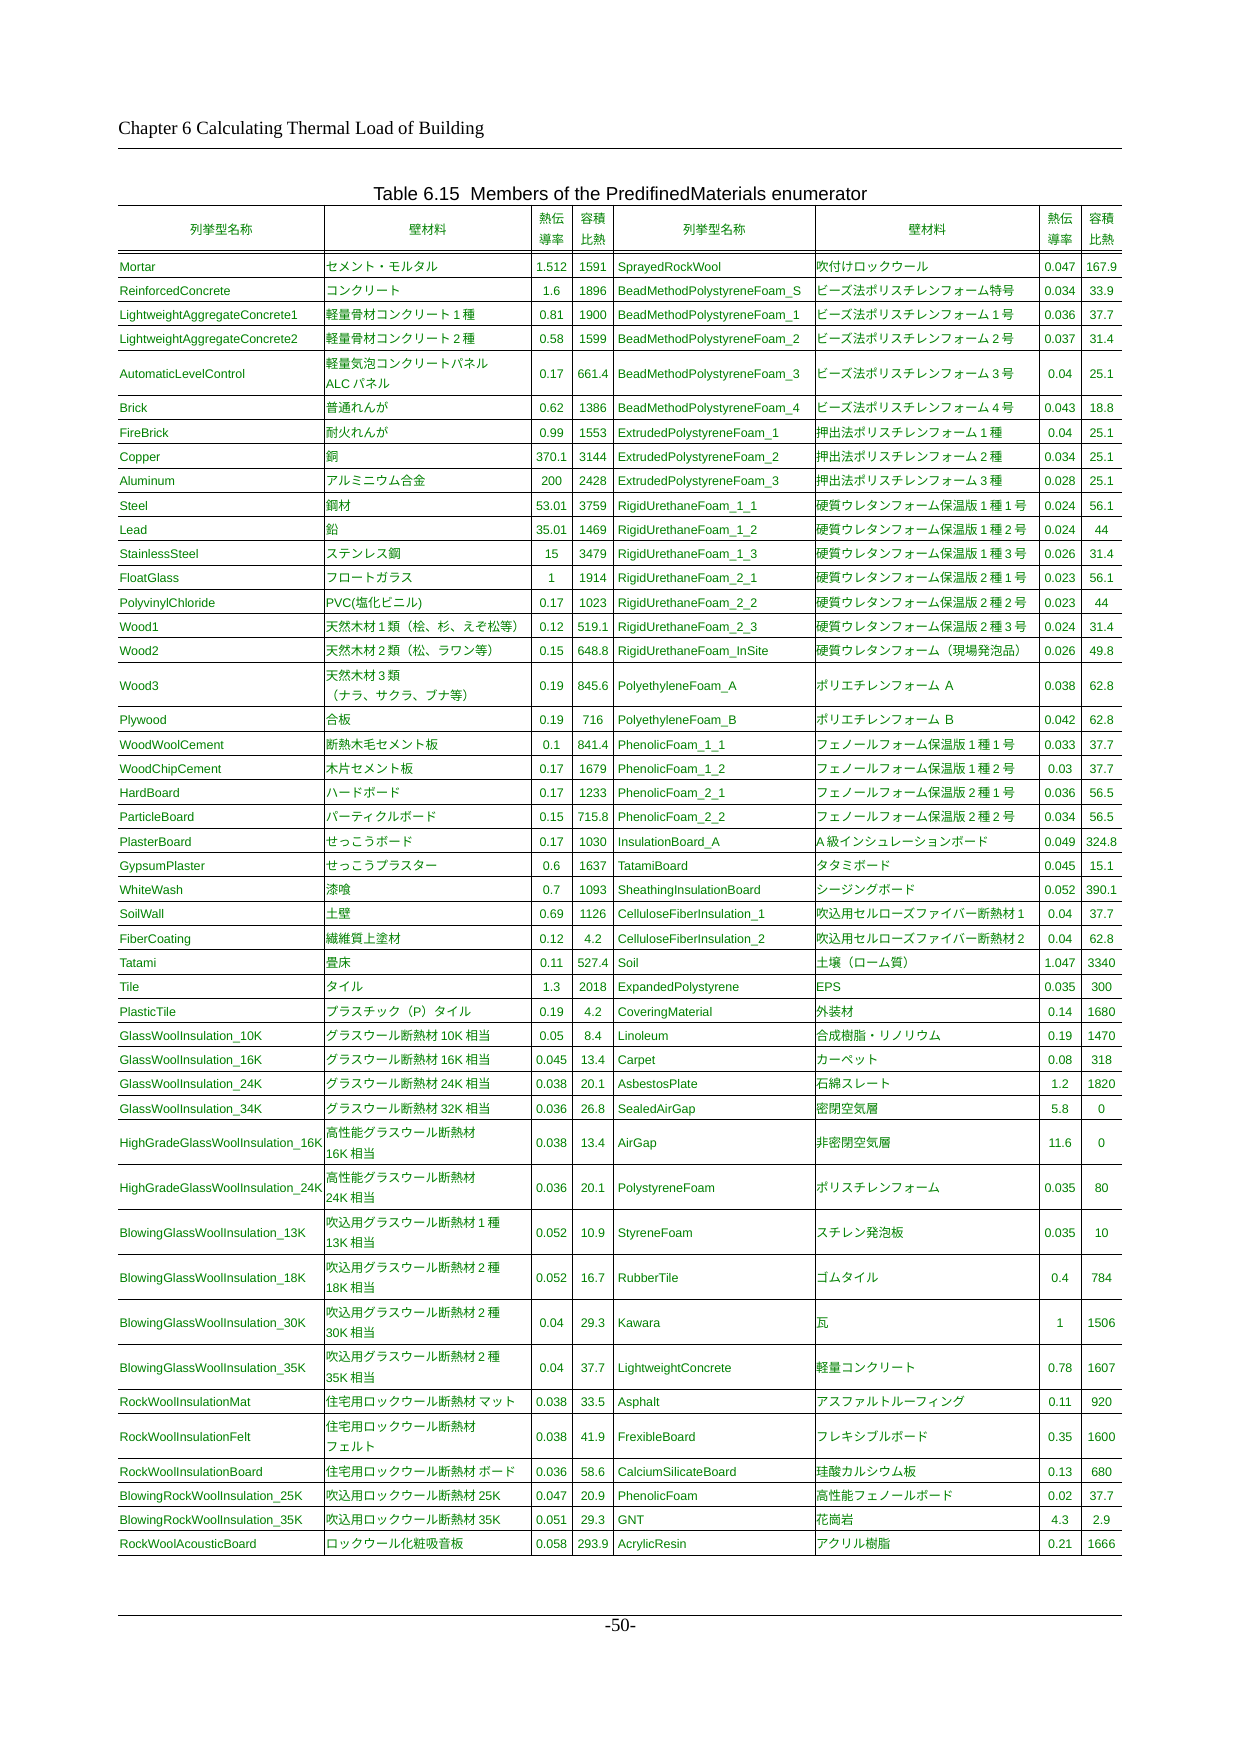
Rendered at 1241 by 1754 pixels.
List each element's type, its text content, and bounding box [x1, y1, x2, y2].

table_cell 0.038 [532, 1072, 572, 1095]
table_cell 845.6 [573, 663, 613, 706]
table_cell 324.8 [1082, 829, 1122, 852]
table_cell グラスウール断熱材 24K相当 [325, 1072, 531, 1095]
table_cell 0.052 [1040, 877, 1081, 901]
table_cell 吹込用グラスウール断熱材1種 13K相当 [325, 1210, 531, 1254]
table_cell 軽量気泡コンクリートパネル ALCパネル [325, 351, 531, 394]
table_cell 62.8 [1082, 707, 1122, 731]
table_cell WoodChipCement [118, 756, 324, 779]
table_cell 10.9 [573, 1210, 613, 1254]
table_cell 37.7 [1082, 302, 1122, 325]
table_cell Wood3 [118, 663, 324, 706]
table_cell ポリスチレンフォーム [816, 1165, 1039, 1209]
table_cell BlowingGlassWoolInsulation_18K [118, 1255, 324, 1299]
table_cell 0.19 [1040, 1023, 1081, 1046]
table_cell PhenolicFoam_2_2 [614, 805, 815, 828]
table_cell フェノールフォーム保温版 2種1号 [816, 780, 1039, 803]
table_cell 0.15 [532, 805, 572, 828]
table_cell BlowingRockWoolInsulation_35K [118, 1507, 324, 1530]
table_cell CoveringMaterial [614, 999, 815, 1022]
table_cell PVC(塩化ビニル) [325, 590, 531, 613]
table_cell ポリエチレンフォーム Ｂ [816, 707, 1039, 731]
table_cell A級インシュレーションボード [816, 829, 1039, 852]
table_cell 0.08 [1040, 1047, 1081, 1071]
table_cell 31.4 [1082, 614, 1122, 637]
table_cell WoodWoolCement [118, 732, 324, 755]
table_cell 0.036 [532, 1459, 572, 1482]
table_cell PolystyreneFoam [614, 1165, 815, 1209]
table_cell 784 [1082, 1255, 1122, 1299]
table_cell 住宅用ロックウール断熱材 ボード [325, 1459, 531, 1482]
table_cell PhenolicFoam [614, 1483, 815, 1506]
table_cell 0.052 [532, 1210, 572, 1254]
table_cell Copper [118, 444, 324, 467]
table_cell 1023 [573, 590, 613, 613]
table_cell 37.7 [573, 1345, 613, 1388]
table_cell SoilWall [118, 902, 324, 925]
table_cell BeadMethodPolystyreneFoam_4 [614, 396, 815, 419]
table_cell ParticleBoard [118, 805, 324, 828]
table_cell BeadMethodPolystyreneFoam_1 [614, 302, 815, 325]
table_cell 0.033 [1040, 732, 1081, 755]
table_cell 0.023 [1040, 590, 1081, 613]
table_cell 0.034 [1040, 805, 1081, 828]
table_cell RigidUrethaneFoam_2_3 [614, 614, 815, 637]
table_cell 鋼材 [325, 493, 531, 516]
table_cell BlowingGlassWoolInsulation_13K [118, 1210, 324, 1254]
table_cell 土壌（ローム質） [816, 950, 1039, 973]
table_cell 31.4 [1082, 541, 1122, 564]
text Table 6.15 Members of the PredifinedMaterials enumerator [118, 184, 1122, 204]
table_cell 3144 [573, 444, 613, 467]
table_cell 15.1 [1082, 853, 1122, 876]
table_cell RockWoolInsulationBoard [118, 1459, 324, 1482]
table_header 列挙型名称 [614, 206, 815, 250]
table_cell 1666 [1082, 1531, 1122, 1555]
table_cell 0.17 [532, 351, 572, 394]
table_cell 0.037 [1040, 326, 1081, 350]
table_cell グラスウール断熱材 10K相当 [325, 1023, 531, 1046]
table_cell Wood2 [118, 638, 324, 662]
table_cell 外装材 [816, 999, 1039, 1022]
table_cell 1591 [573, 254, 613, 277]
table_cell 硬質ウレタンフォーム保温版1種1号 [816, 493, 1039, 516]
table_cell CelluloseFiberInsulation_1 [614, 902, 815, 925]
table_cell 56.1 [1082, 566, 1122, 589]
table_cell 木片セメント板 [325, 756, 531, 779]
table_cell 0.05 [532, 1023, 572, 1046]
table_cell 5.8 [1040, 1096, 1081, 1119]
table_cell 1914 [573, 566, 613, 589]
table_cell Steel [118, 493, 324, 516]
table_cell カーペット [816, 1047, 1039, 1071]
table_cell 吹込用セルローズファイバー断熱材2 [816, 926, 1039, 949]
table_cell 0.049 [1040, 829, 1081, 852]
table_cell 37.7 [1082, 1483, 1122, 1506]
table_cell PolyvinylChloride [118, 590, 324, 613]
table_cell FiberCoating [118, 926, 324, 949]
table_cell Tile [118, 975, 324, 998]
table_cell 0.12 [532, 614, 572, 637]
table_cell 高性能フェノールボード [816, 1483, 1039, 1506]
table_cell GNT [614, 1507, 815, 1530]
table_cell フェノールフォーム保温版 2種2号 [816, 805, 1039, 828]
table_cell 繊維質上塗材 [325, 926, 531, 949]
table_cell HighGradeGlassWoolInsulation_16K [118, 1120, 324, 1164]
table_cell 0.038 [532, 1414, 572, 1458]
table_cell 0.6 [532, 853, 572, 876]
table_cell 0.04 [532, 1300, 572, 1343]
table_header 容積 比熱 [573, 206, 613, 250]
table_cell GlassWoolInsulation_16K [118, 1047, 324, 1071]
table_cell 1679 [573, 756, 613, 779]
table_cell 680 [1082, 1459, 1122, 1482]
table_cell BlowingRockWoolInsulation_25K [118, 1483, 324, 1506]
table_cell 天然木材1類（桧、杉、えぞ松等） [325, 614, 531, 637]
table_cell GlassWoolInsulation_10K [118, 1023, 324, 1046]
table_cell 0.036 [532, 1096, 572, 1119]
table_cell 2428 [573, 469, 613, 492]
table_cell 390.1 [1082, 877, 1122, 901]
table_cell 0.038 [532, 1390, 572, 1413]
table_cell 56.5 [1082, 780, 1122, 803]
table_cell ExtrudedPolystyreneFoam_3 [614, 469, 815, 492]
table_cell 716 [573, 707, 613, 731]
table_cell 300 [1082, 975, 1122, 998]
table_cell Linoleum [614, 1023, 815, 1046]
table_cell RigidUrethaneFoam_2_2 [614, 590, 815, 613]
table_cell 44 [1082, 517, 1122, 540]
table_header 壁材料 [325, 206, 531, 250]
table_cell ハードボード [325, 780, 531, 803]
table_cell RockWoolInsulationMat [118, 1390, 324, 1413]
table_cell 0.036 [532, 1165, 572, 1209]
table_cell タタミボード [816, 853, 1039, 876]
table_cell 18.8 [1082, 396, 1122, 419]
table_cell 0.78 [1040, 1345, 1081, 1388]
table_cell 0.81 [532, 302, 572, 325]
table_cell 56.5 [1082, 805, 1122, 828]
table_cell 1.512 [532, 254, 572, 277]
table_cell 293.9 [573, 1531, 613, 1555]
table_cell Kawara [614, 1300, 815, 1343]
table_cell SprayedRockWool [614, 254, 815, 277]
table_cell AirGap [614, 1120, 815, 1164]
table_cell スチレン発泡板 [816, 1210, 1039, 1254]
table_cell ExpandedPolystyrene [614, 975, 815, 998]
table_cell 0 [1082, 1120, 1122, 1164]
table_cell 1386 [573, 396, 613, 419]
table_cell 1506 [1082, 1300, 1122, 1343]
table_cell 41.9 [573, 1414, 613, 1458]
table_cell 1553 [573, 420, 613, 443]
table_cell 80 [1082, 1165, 1122, 1209]
table_cell 661.4 [573, 351, 613, 394]
table_cell 軽量骨材コンクリート2種 [325, 326, 531, 350]
table_cell BeadMethodPolystyreneFoam_S [614, 278, 815, 301]
table_cell 漆喰 [325, 877, 531, 901]
table_cell 0.047 [1040, 254, 1081, 277]
table_cell Aluminum [118, 469, 324, 492]
table_cell 1030 [573, 829, 613, 852]
table_cell 0.13 [1040, 1459, 1081, 1482]
table_cell GlassWoolInsulation_34K [118, 1096, 324, 1119]
table_cell 35.01 [532, 517, 572, 540]
table_cell 56.1 [1082, 493, 1122, 516]
table_cell 8.4 [573, 1023, 613, 1046]
table_cell 0.035 [1040, 975, 1081, 998]
table_cell 920 [1082, 1390, 1122, 1413]
table_cell AsbestosPlate [614, 1072, 815, 1095]
table_cell BlowingGlassWoolInsulation_30K [118, 1300, 324, 1343]
table_cell PolyethyleneFoam_B [614, 707, 815, 731]
table_cell 土壁 [325, 902, 531, 925]
table_cell 0.038 [532, 1120, 572, 1164]
table_cell FloatGlass [118, 566, 324, 589]
table_cell 0.69 [532, 902, 572, 925]
table_cell 0.04 [532, 1345, 572, 1388]
table_cell 0.17 [532, 590, 572, 613]
table_cell ビーズ法ポリスチレンフォーム特号 [816, 278, 1039, 301]
table_cell 715.8 [573, 805, 613, 828]
table_cell 0.17 [532, 829, 572, 852]
table_cell フレキシブルボード [816, 1414, 1039, 1458]
table_cell プラスチック（P）タイル [325, 999, 531, 1022]
table_cell 0.042 [1040, 707, 1081, 731]
table_cell 0.62 [532, 396, 572, 419]
table_cell 33.5 [573, 1390, 613, 1413]
table_cell 硬質ウレタンフォーム保温版2種1号 [816, 566, 1039, 589]
table_cell 0.04 [1040, 926, 1081, 949]
table_cell 1.6 [532, 278, 572, 301]
table_cell 29.3 [573, 1300, 613, 1343]
table_cell RubberTile [614, 1255, 815, 1299]
table_cell アスファルトルーフィング [816, 1390, 1039, 1413]
table_cell 25.1 [1082, 420, 1122, 443]
table_cell 2.9 [1082, 1507, 1122, 1530]
table_cell 4.2 [573, 999, 613, 1022]
table_cell 1470 [1082, 1023, 1122, 1046]
table_cell 0.035 [1040, 1165, 1081, 1209]
table_cell セメント・モルタル [325, 254, 531, 277]
table_cell 11.6 [1040, 1120, 1081, 1164]
table_cell 648.8 [573, 638, 613, 662]
table_cell 16.7 [573, 1255, 613, 1299]
table_cell ExtrudedPolystyreneFoam_1 [614, 420, 815, 443]
table_cell 住宅用ロックウール断熱材 フェルト [325, 1414, 531, 1458]
table_cell 0.045 [532, 1047, 572, 1071]
table_cell 1896 [573, 278, 613, 301]
table_cell 押出法ポリスチレンフォーム2種 [816, 444, 1039, 467]
table_cell FireBrick [118, 420, 324, 443]
table_cell 銅 [325, 444, 531, 467]
table_cell 841.4 [573, 732, 613, 755]
table_cell Mortar [118, 254, 324, 277]
table_cell 49.8 [1082, 638, 1122, 662]
table_cell 軽量コンクリート [816, 1345, 1039, 1388]
table_cell 鉛 [325, 517, 531, 540]
table_cell CalciumSilicateBoard [614, 1459, 815, 1482]
table_cell 0.051 [532, 1507, 572, 1530]
table_cell アルミニウム合金 [325, 469, 531, 492]
table_cell 1469 [573, 517, 613, 540]
table_cell PhenolicFoam_2_1 [614, 780, 815, 803]
table_cell BlowingGlassWoolInsulation_35K [118, 1345, 324, 1388]
table_cell 0.036 [1040, 780, 1081, 803]
table_cell 0.1 [532, 732, 572, 755]
table_cell 1.3 [532, 975, 572, 998]
table_cell 0.58 [532, 326, 572, 350]
table_cell 3340 [1082, 950, 1122, 973]
table_cell 吹付けロックウール [816, 254, 1039, 277]
table_cell 0.04 [1040, 420, 1081, 443]
table_cell せっこうプラスター [325, 853, 531, 876]
table_cell 13.4 [573, 1120, 613, 1164]
table_cell RockWoolInsulationFelt [118, 1414, 324, 1458]
table_cell 断熱木毛セメント板 [325, 732, 531, 755]
table_cell PlasticTile [118, 999, 324, 1022]
table_header 熱伝 導率 [1040, 206, 1081, 250]
table_cell 1637 [573, 853, 613, 876]
table_cell ビーズ法ポリスチレンフォーム4号 [816, 396, 1039, 419]
table_cell 吹込用グラスウール断熱材2種 35K相当 [325, 1345, 531, 1388]
table_cell 29.3 [573, 1507, 613, 1530]
table_cell 1680 [1082, 999, 1122, 1022]
table_cell 2018 [573, 975, 613, 998]
table_cell 37.7 [1082, 732, 1122, 755]
table_cell 1233 [573, 780, 613, 803]
table_cell 硬質ウレタンフォーム保温版2種2号 [816, 590, 1039, 613]
table_cell 珪酸カルシウム板 [816, 1459, 1039, 1482]
table_cell 押出法ポリスチレンフォーム3種 [816, 469, 1039, 492]
table_cell 37.7 [1082, 902, 1122, 925]
table_cell PlasterBoard [118, 829, 324, 852]
table_cell SealedAirGap [614, 1096, 815, 1119]
table_cell 0.11 [532, 950, 572, 973]
table_cell フェノールフォーム保温版 1種1号 [816, 732, 1039, 755]
table_cell 3479 [573, 541, 613, 564]
table_cell 石綿スレート [816, 1072, 1039, 1095]
table_cell 非密閉空気層 [816, 1120, 1039, 1164]
table_cell 1093 [573, 877, 613, 901]
table_cell 0.038 [1040, 663, 1081, 706]
table_cell HighGradeGlassWoolInsulation_24K [118, 1165, 324, 1209]
table_cell 1 [532, 566, 572, 589]
table_cell ステンレス鋼 [325, 541, 531, 564]
table_cell 0.024 [1040, 517, 1081, 540]
table_cell EPS [816, 975, 1039, 998]
table_cell LightweightAggregateConcrete2 [118, 326, 324, 350]
table_cell LightweightAggregateConcrete1 [118, 302, 324, 325]
table_cell 10 [1082, 1210, 1122, 1254]
table_cell 1600 [1082, 1414, 1122, 1458]
table_cell RigidUrethaneFoam_1_3 [614, 541, 815, 564]
table_cell GypsumPlaster [118, 853, 324, 876]
table_cell SheathingInsulationBoard [614, 877, 815, 901]
table_cell 0.036 [1040, 302, 1081, 325]
table_cell StainlessSteel [118, 541, 324, 564]
table_cell 0.99 [532, 420, 572, 443]
table_cell 0.17 [532, 780, 572, 803]
table_cell 0.047 [532, 1483, 572, 1506]
table_cell 0.024 [1040, 493, 1081, 516]
table_cell 0.034 [1040, 444, 1081, 467]
table_cell 0.043 [1040, 396, 1081, 419]
table_cell 0.023 [1040, 566, 1081, 589]
table_header 列挙型名称 [118, 206, 324, 250]
table_cell StyreneFoam [614, 1210, 815, 1254]
table_cell 1820 [1082, 1072, 1122, 1095]
table_cell 0.14 [1040, 999, 1081, 1022]
table_cell 1.047 [1040, 950, 1081, 973]
table_cell 0.19 [532, 999, 572, 1022]
table_cell HardBoard [118, 780, 324, 803]
table_cell 0.19 [532, 663, 572, 706]
table_cell 0.7 [532, 877, 572, 901]
table_cell せっこうボード [325, 829, 531, 852]
table_cell ロックウール化粧吸音板 [325, 1531, 531, 1555]
table_cell Asphalt [614, 1390, 815, 1413]
table_cell 4.2 [573, 926, 613, 949]
table_cell 1126 [573, 902, 613, 925]
table_cell ビーズ法ポリスチレンフォーム1号 [816, 302, 1039, 325]
table_cell AutomaticLevelControl [118, 351, 324, 394]
table_cell 耐火れんが [325, 420, 531, 443]
table_cell 1.2 [1040, 1072, 1081, 1095]
table_cell InsulationBoard_A [614, 829, 815, 852]
table_cell 吹込用ロックウール断熱材 35K [325, 1507, 531, 1530]
table_cell グラスウール断熱材 32K相当 [325, 1096, 531, 1119]
table_cell 0.045 [1040, 853, 1081, 876]
table_cell RigidUrethaneFoam_2_1 [614, 566, 815, 589]
table_cell LightweightConcrete [614, 1345, 815, 1388]
table_cell 0.4 [1040, 1255, 1081, 1299]
table_cell BeadMethodPolystyreneFoam_3 [614, 351, 815, 394]
table_cell 吹込用グラスウール断熱材2種 18K相当 [325, 1255, 531, 1299]
table_cell 0.35 [1040, 1414, 1081, 1458]
table_cell 住宅用ロックウール断熱材 マット [325, 1390, 531, 1413]
table_cell 高性能グラスウール断熱材 16K相当 [325, 1120, 531, 1164]
table_cell WhiteWash [118, 877, 324, 901]
table_cell 瓦 [816, 1300, 1039, 1343]
table_cell CelluloseFiberInsulation_2 [614, 926, 815, 949]
table_cell RigidUrethaneFoam_1_2 [614, 517, 815, 540]
table_cell Brick [118, 396, 324, 419]
table_cell Soil [614, 950, 815, 973]
table_cell Wood1 [118, 614, 324, 637]
table_cell 62.8 [1082, 663, 1122, 706]
table_cell 0.026 [1040, 541, 1081, 564]
table_cell 519.1 [573, 614, 613, 637]
table_cell ビーズ法ポリスチレンフォーム3号 [816, 351, 1039, 394]
table_cell 押出法ポリスチレンフォーム1種 [816, 420, 1039, 443]
table_cell 0.035 [1040, 1210, 1081, 1254]
table_cell RockWoolAcousticBoard [118, 1531, 324, 1555]
table_cell 吹込用グラスウール断熱材2種 30K相当 [325, 1300, 531, 1343]
table_cell Plywood [118, 707, 324, 731]
table_cell ExtrudedPolystyreneFoam_2 [614, 444, 815, 467]
table_cell PhenolicFoam_1_2 [614, 756, 815, 779]
table_cell 0.024 [1040, 614, 1081, 637]
table_cell 軽量骨材コンクリート1種 [325, 302, 531, 325]
table_cell 318 [1082, 1047, 1122, 1071]
table_cell AcrylicResin [614, 1531, 815, 1555]
table_cell 0.21 [1040, 1531, 1081, 1555]
table_cell 1607 [1082, 1345, 1122, 1388]
table_cell 3759 [573, 493, 613, 516]
table_cell 1900 [573, 302, 613, 325]
table_cell FrexibleBoard [614, 1414, 815, 1458]
table_cell GlassWoolInsulation_24K [118, 1072, 324, 1095]
table_cell 畳床 [325, 950, 531, 973]
table_cell 25.1 [1082, 351, 1122, 394]
table_cell 58.6 [573, 1459, 613, 1482]
table_cell 0.12 [532, 926, 572, 949]
table_cell RigidUrethaneFoam_InSite [614, 638, 815, 662]
table_cell 25.1 [1082, 469, 1122, 492]
table_header 熱伝 導率 [532, 206, 572, 250]
table_cell ビーズ法ポリスチレンフォーム2号 [816, 326, 1039, 350]
table_cell 合板 [325, 707, 531, 731]
table_cell 1599 [573, 326, 613, 350]
table_cell ポリエチレンフォーム Ａ [816, 663, 1039, 706]
table_cell 0.026 [1040, 638, 1081, 662]
table_cell パーティクルボード [325, 805, 531, 828]
table_cell 天然木材2類（松、ラワン等） [325, 638, 531, 662]
table_cell BeadMethodPolystyreneFoam_2 [614, 326, 815, 350]
table_cell Lead [118, 517, 324, 540]
table_cell 吹込用ロックウール断熱材 25K [325, 1483, 531, 1506]
table_cell ゴムタイル [816, 1255, 1039, 1299]
table_cell 高性能グラスウール断熱材 24K相当 [325, 1165, 531, 1209]
table_cell 4.3 [1040, 1507, 1081, 1530]
table_cell 31.4 [1082, 326, 1122, 350]
table_cell 0.19 [532, 707, 572, 731]
table_cell 0 [1082, 1096, 1122, 1119]
table_cell 527.4 [573, 950, 613, 973]
table_cell 62.8 [1082, 926, 1122, 949]
table_cell 合成樹脂・リノリウム [816, 1023, 1039, 1046]
table_cell 44 [1082, 590, 1122, 613]
table_cell 0.034 [1040, 278, 1081, 301]
table_header 壁材料 [816, 206, 1039, 250]
table_cell 硬質ウレタンフォーム保温版2種3号 [816, 614, 1039, 637]
table_cell 硬質ウレタンフォーム（現場発泡品） [816, 638, 1039, 662]
table_cell 0.052 [532, 1255, 572, 1299]
table_cell 13.4 [573, 1047, 613, 1071]
table_cell RigidUrethaneFoam_1_1 [614, 493, 815, 516]
table_header 容積 比熱 [1082, 206, 1122, 250]
table_cell 26.8 [573, 1096, 613, 1119]
table_cell フロートガラス [325, 566, 531, 589]
table_cell 1 [1040, 1300, 1081, 1343]
table_cell 普通れんが [325, 396, 531, 419]
table_cell 0.028 [1040, 469, 1081, 492]
table_cell 20.1 [573, 1072, 613, 1095]
table_cell 密閉空気層 [816, 1096, 1039, 1119]
table_cell シージングボード [816, 877, 1039, 901]
table_cell 37.7 [1082, 756, 1122, 779]
table_cell 370.1 [532, 444, 572, 467]
table_cell 20.9 [573, 1483, 613, 1506]
table_cell 硬質ウレタンフォーム保温版1種2号 [816, 517, 1039, 540]
table_cell アクリル樹脂 [816, 1531, 1039, 1555]
table_cell 0.02 [1040, 1483, 1081, 1506]
table_cell 0.15 [532, 638, 572, 662]
table_cell 0.058 [532, 1531, 572, 1555]
table_cell ReinforcedConcrete [118, 278, 324, 301]
table_cell 吹込用セルローズファイバー断熱材1 [816, 902, 1039, 925]
table_cell フェノールフォーム保温版 1種2号 [816, 756, 1039, 779]
table_cell 200 [532, 469, 572, 492]
table_cell 0.04 [1040, 351, 1081, 394]
table_cell PhenolicFoam_1_1 [614, 732, 815, 755]
table_cell 25.1 [1082, 444, 1122, 467]
table_cell コンクリート [325, 278, 531, 301]
table_cell グラスウール断熱材 16K相当 [325, 1047, 531, 1071]
table_cell 硬質ウレタンフォーム保温版1種3号 [816, 541, 1039, 564]
table_cell Carpet [614, 1047, 815, 1071]
table_cell タイル [325, 975, 531, 998]
table_cell 53.01 [532, 493, 572, 516]
table_cell 天然木材3類 （ナラ、サクラ、ブナ等） [325, 663, 531, 706]
table_cell TatamiBoard [614, 853, 815, 876]
table_cell 0.11 [1040, 1390, 1081, 1413]
table_cell 花崗岩 [816, 1507, 1039, 1530]
table_cell 0.04 [1040, 902, 1081, 925]
table_cell 15 [532, 541, 572, 564]
table_cell 0.03 [1040, 756, 1081, 779]
table_cell PolyethyleneFoam_A [614, 663, 815, 706]
table_cell 33.9 [1082, 278, 1122, 301]
table_cell Tatami [118, 950, 324, 973]
table_cell 167.9 [1082, 254, 1122, 277]
table_cell 20.1 [573, 1165, 613, 1209]
table_cell 0.17 [532, 756, 572, 779]
